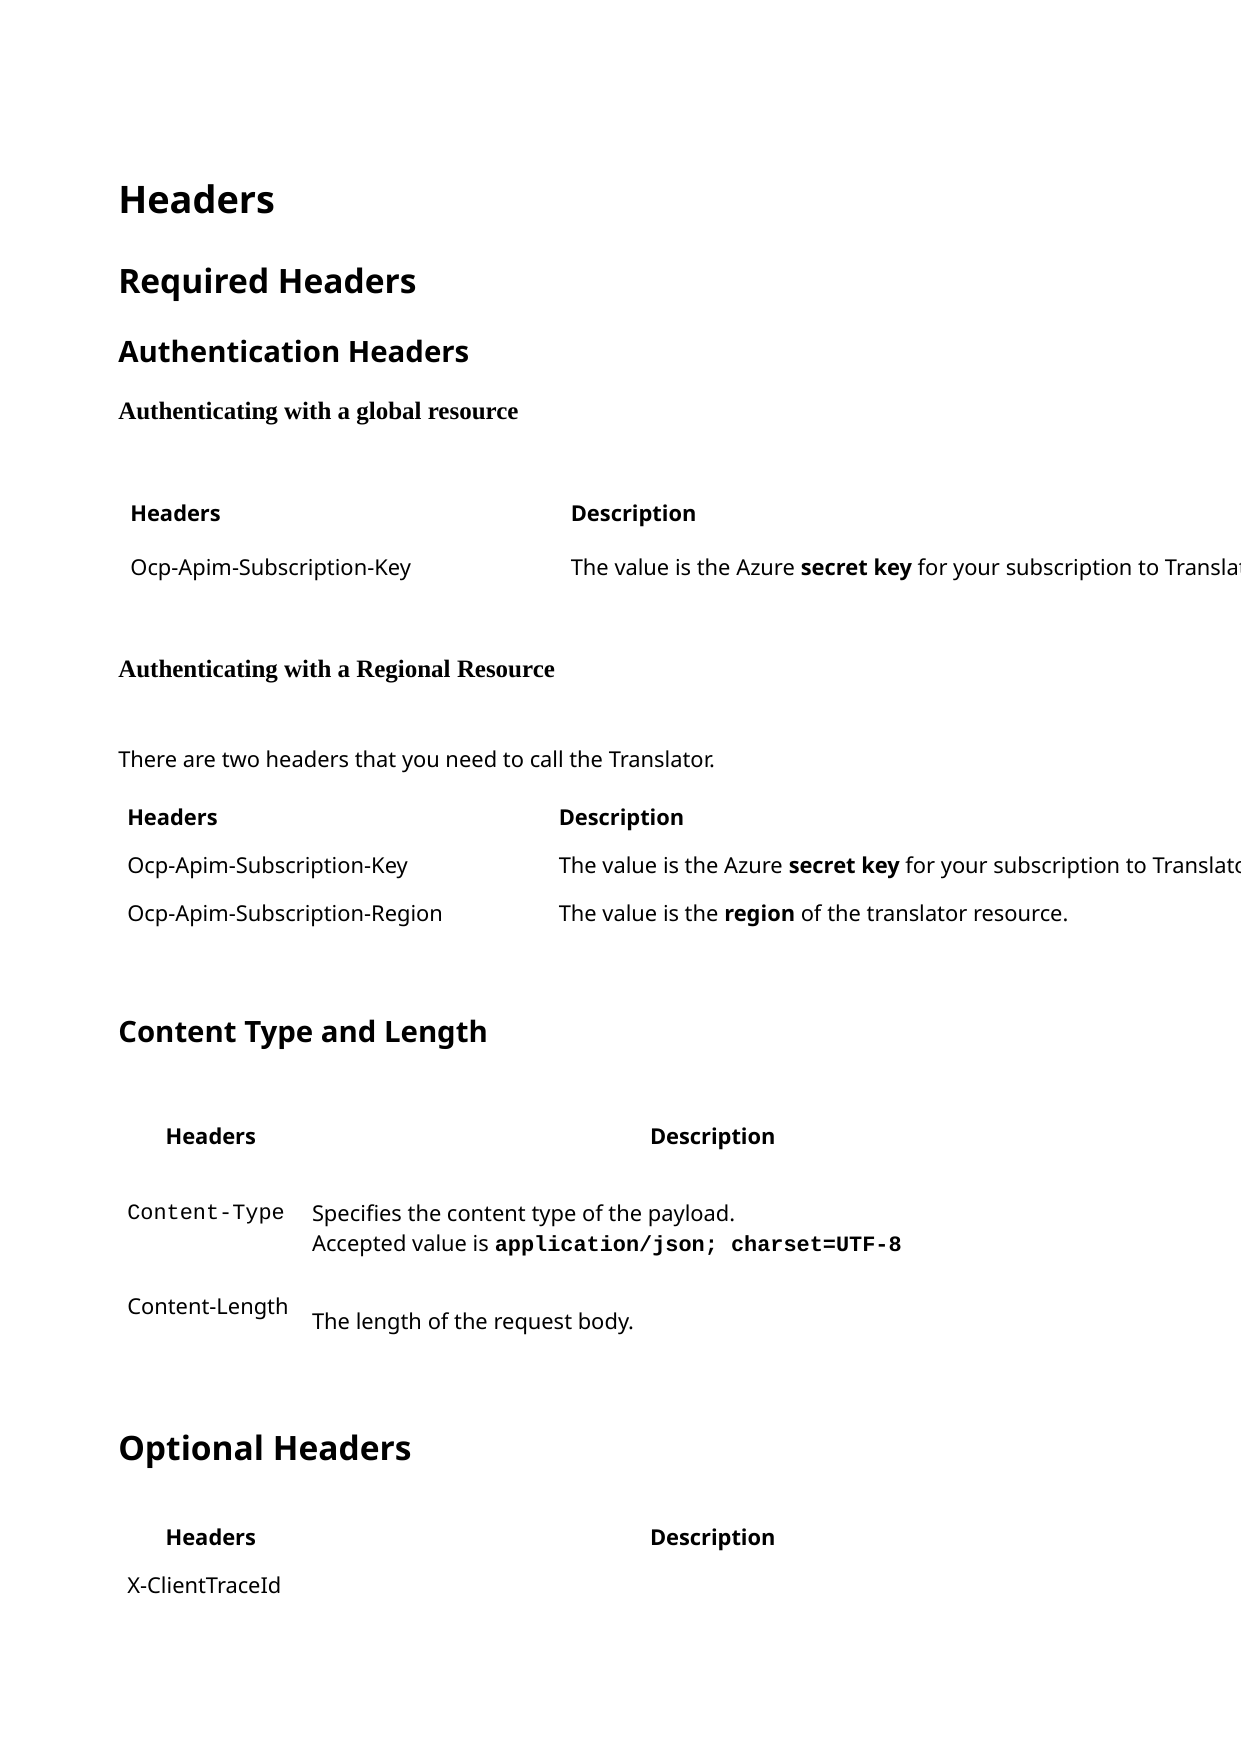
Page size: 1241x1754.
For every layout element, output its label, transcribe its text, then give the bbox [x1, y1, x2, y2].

table_cell Ocp-Apim-Subscription-Region [118, 889, 549, 936]
table_cell The value is the Azure secret key for your subscription to Translator. [550, 841, 1240, 889]
table_header Headers [118, 793, 549, 841]
table_cell The value is the Azure secret key for your subscription to Translator. [559, 540, 1240, 593]
table_cell [303, 1561, 1122, 1608]
table_header Description [550, 793, 1240, 841]
table_cell The value is the region of the translator resource. [550, 889, 1240, 936]
subtitle Content Type and Length [118, 1011, 1122, 1051]
subtitle Authenticating with a global resource [118, 396, 1122, 424]
subtitle Headers [118, 173, 1122, 224]
subtitle Authenticating with a Regional Resource [118, 654, 1122, 683]
subtitle Authentication Headers [118, 331, 1122, 371]
table_header Headers [118, 1513, 303, 1561]
table_header Headers [118, 486, 559, 539]
subtitle Required Headers [118, 258, 1122, 304]
table_cell Content-Type [118, 1160, 303, 1267]
table_header Description [559, 486, 1240, 539]
table_header Description [303, 1112, 1122, 1159]
table_cell The length of the request body. [303, 1267, 1122, 1344]
text There are two headers that you need to call the Translator. [118, 744, 1122, 774]
table_header Headers [118, 1112, 303, 1159]
table_cell Ocp-Apim-Subscription-Key [118, 540, 559, 593]
table_cell Ocp-Apim-Subscription-Key [118, 841, 549, 889]
table_cell Specifies the content type of the payload. Accepted value is application/json; charset=UTF-8 [303, 1160, 1122, 1267]
subtitle Optional Headers [118, 1425, 1122, 1471]
table_cell X-ClientTraceId [118, 1561, 303, 1608]
table_cell Content-Length [118, 1267, 303, 1344]
table_header Description [303, 1513, 1122, 1561]
